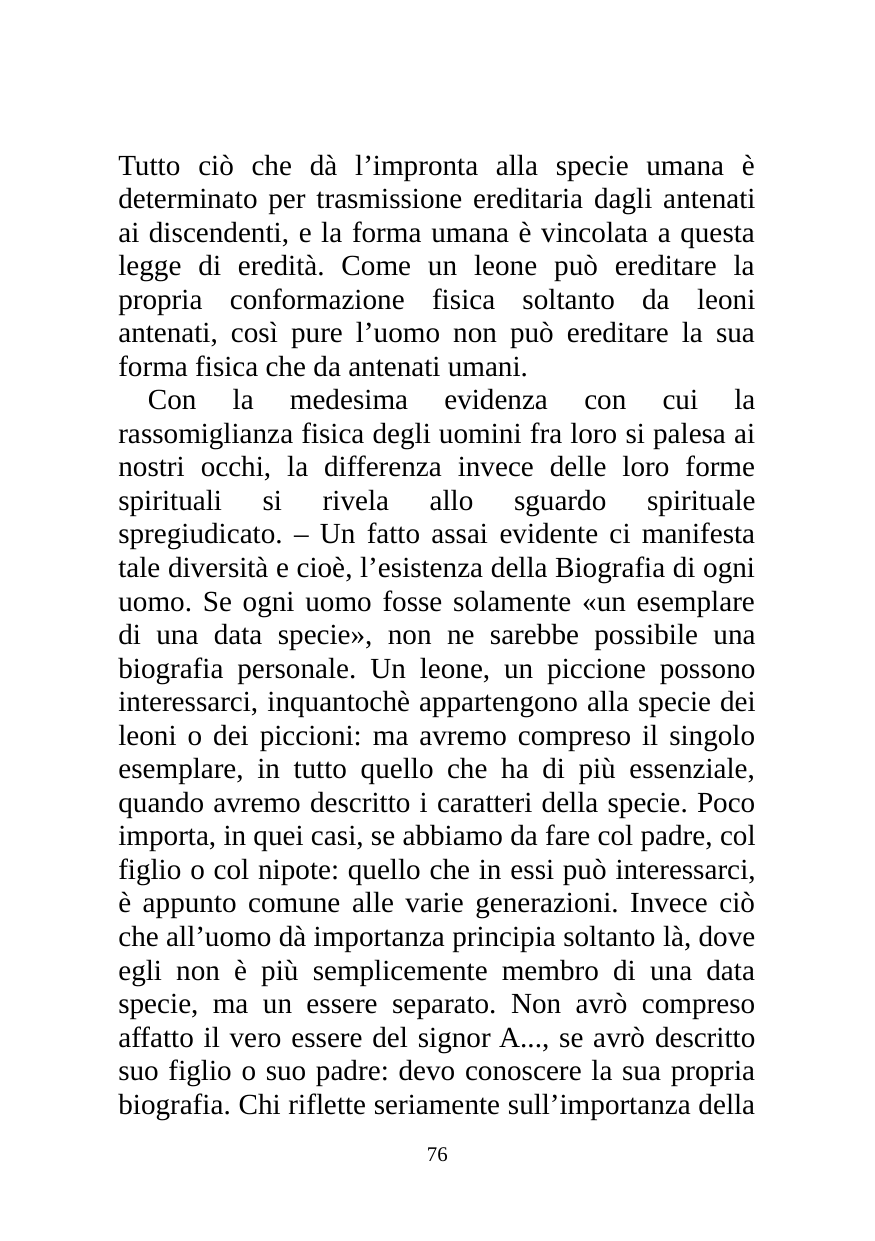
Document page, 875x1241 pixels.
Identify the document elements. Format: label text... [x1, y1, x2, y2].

text Con la medesima evidenza con cui la rassomiglianza fisica degli uomini fra loro si palesa ai nostri occhi, la differenza invece delle loro forme spirituali si rivela allo sguardo spirituale spregiudicato. – Un fatto assai evidente ci manifesta tale diversità e cioè, l’esistenza della Biografia di ogni uomo. Se ogni uomo fosse solamente «un esemplare di una data specie», non ne sarebbe possibile una biografia personale. Un leone, un piccione possono interessarci, inquantochè appartengono alla specie dei leoni o dei piccioni: ma avremo compreso il singolo esemplare, in tutto quello che ha di più essenziale, quando avremo descritto i caratteri della specie. Poco importa, in quei casi, se abbiamo da fare col padre, col figlio o col nipote: quello che in essi può interessarci, è appunto comune alle varie generazioni. Invece ciò che all’uomo dà importanza principia soltanto là, dove egli non è più semplicemente membro di una data specie, ma un essere separato. Non avrò compreso affatto il vero essere del signor A..., se avrò descritto suo figlio o suo padre: devo conoscere la sua propria biografia. Chi riflette seriamente sull’importanza della [118, 382, 756, 1120]
text Tutto ciò che dà l’impronta alla specie umana è determinato per trasmissione ereditaria dagli antenati ai discendenti, e la forma umana è vincolata a questa legge di eredità. Come un leone può ereditare la propria conformazione fisica soltanto da leoni antenati, così pure l’uomo non può ereditare la sua forma fisica che da antenati umani. [118, 148, 756, 382]
